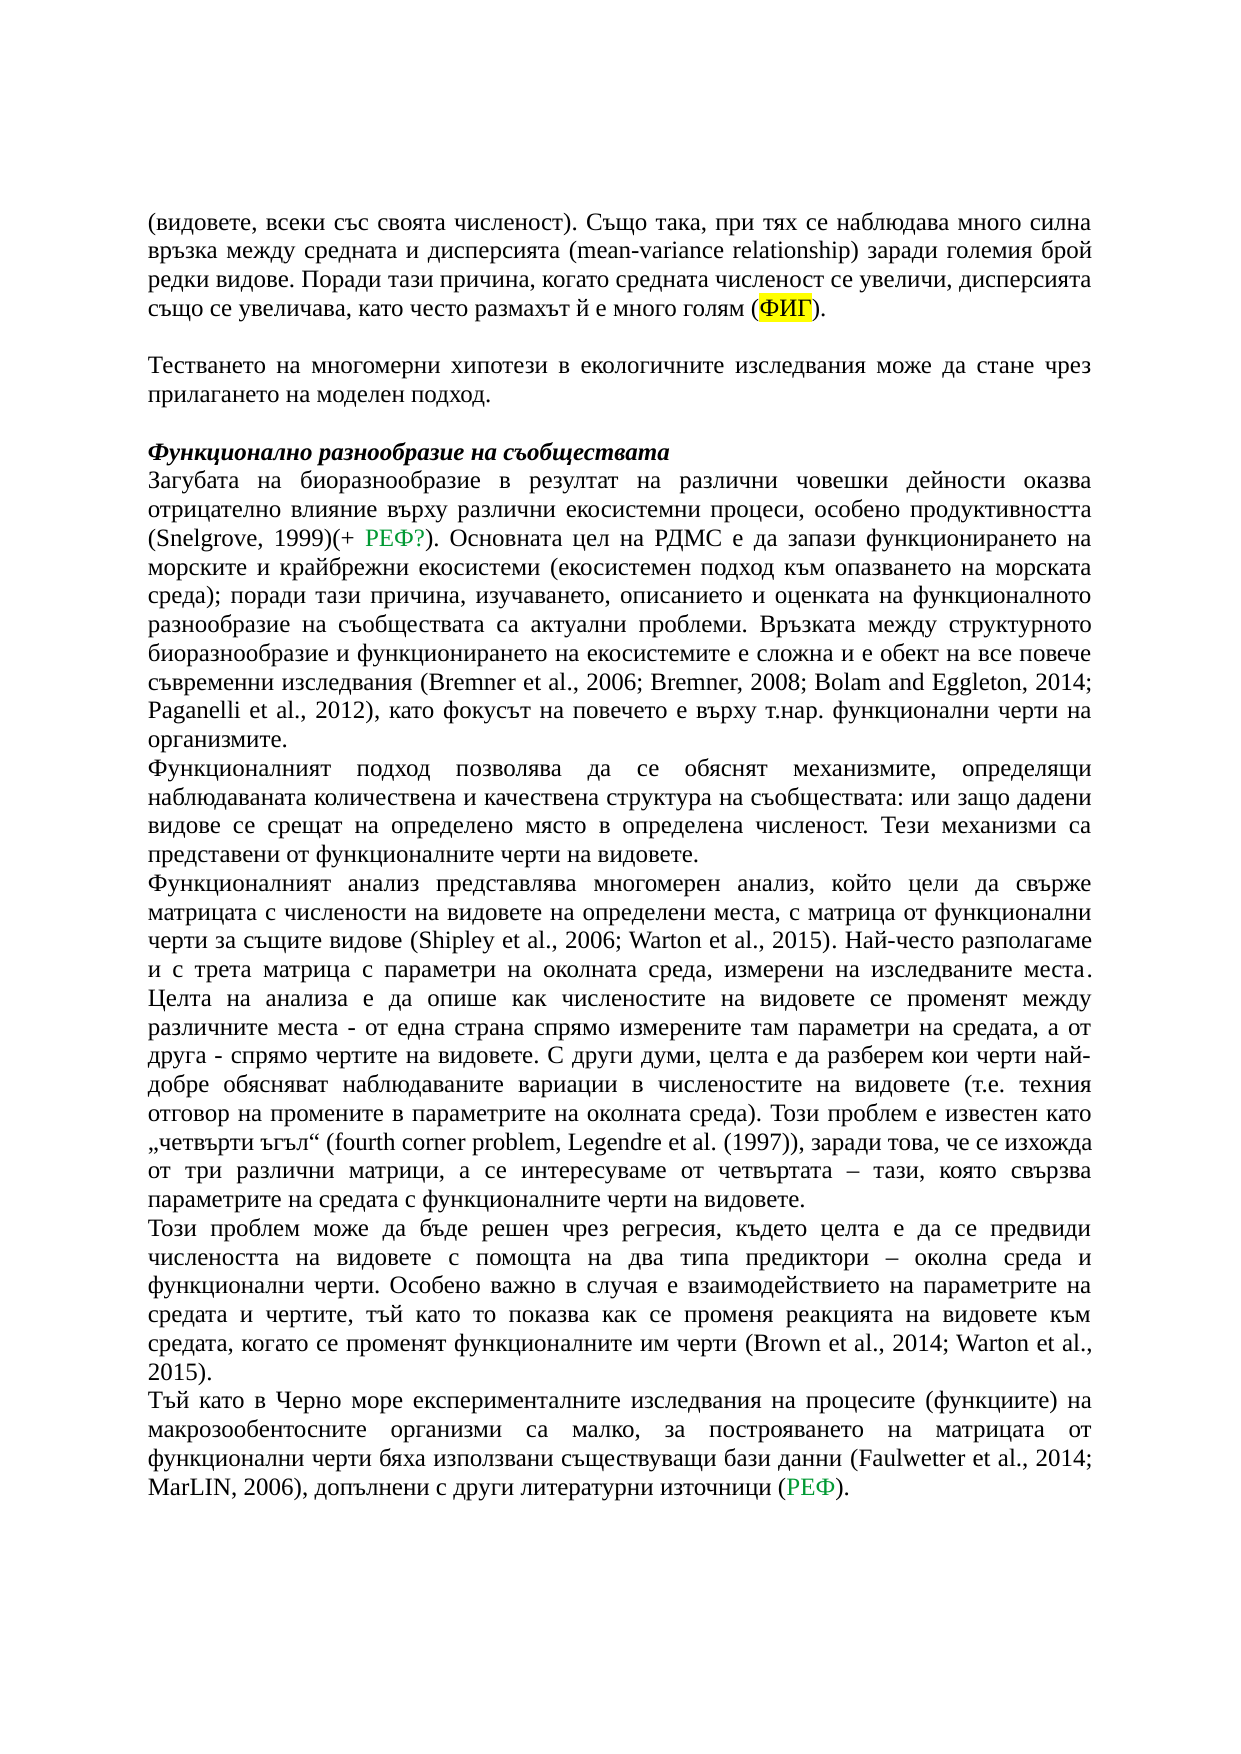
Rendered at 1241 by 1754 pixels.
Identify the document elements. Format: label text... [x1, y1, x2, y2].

text Загубата на биоразнообразие в резултат на различни човешки дейности оказва отрицателно влияние върху различни екосистемни процеси, особено продуктивността (Snelgrove, 1999)(+ РЕФ?). Основната цел на РДМС е да запази функционирането на морските и крайбрежни екосистеми (екосистемен подход към опазването на морската среда); поради тази причина, изучаването, описанието и оценката на функционалното разнообразие на съобществата са актуални проблеми. Връзката между структурното биоразнообразие и функционирането на екосистемите е сложна и е обект на все повече съвременни изследвания (Bremner et al., 2006; Bremner, 2008; Bolam and Eggleton, 2014; Paganelli et al., 2012), като фокусът на повечето е върху т.нар. функционални черти на организмите. [148, 465, 1093, 753]
text (видовете, всеки със своята численост). Също така, при тях се наблюдава много силна връзка между средната и дисперсията (mean-variance relationship) заради големия брой редки видове. Поради тази причина, когато средната численост се увеличи, дисперсията също се увеличава, като често размахът й е много голям (ФИГ). [148, 207, 1093, 322]
text Функционално разнообразие на съобществата [148, 437, 1093, 465]
text Функционалният анализ представлява многомерен анализ, който цели да свърже матрицата с числености на видовете на определени места, с матрица от функционални черти за същите видове (Shipley et al., 2006; Warton et al., 2015). Най-често разполагаме и с трета матрица с параметри на околната среда, измерени на изследваните места. Целта на анализа е да опише как численостите на видовете се променят между различните места - от една страна спрямо измерените там параметри на средата, а от друга - спрямо чертите на видовете. С други думи, целта е да разберем кои черти най-добре обясняват наблюдаваните вариации в численостите на видовете (т.е. техния отговор на промените в параметрите на околната среда). Този проблем е известен като „четвърти ъгъл“ (fourth corner problem, Legendre et al. (1997)), заради това, че се изхожда от три различни матрици, а се интересуваме от четвъртата – тази, която свързва параметрите на средата с функционалните черти на видовете. [148, 868, 1093, 1213]
text Този проблем може да бъде решен чрез регресия, където целта е да се предвиди числеността на видовете с помощта на два типа предиктори – околна среда и функционални черти. Особено важно в случая е взаимодействието на параметрите на средата и чертите, тъй като то показва как се променя реакцията на видовете към средата, когато се променят функционалните им черти (Brown et al., 2014; Warton et al., 2015). [148, 1213, 1093, 1385]
text Функционалният подход позволява да се обяснят механизмите, определящи наблюдаваната количествена и качествена структура на съобществата: или защо дадени видове се срещат на определено място в определена численост. Тези механизми са представени от функционалните черти на видовете. [148, 753, 1093, 868]
text Тъй като в Черно море експерименталните изследвания на процесите (функциите) на макрозообентосните организми са малко, за построяването на матрицата от функционални черти бяха използвани съществуващи бази данни (Faulwetter et al., 2014; MarLIN, 2006), допълнени с други литературни източници (РЕФ). [148, 1385, 1093, 1500]
text Тестването на многомерни хипотези в екологичните изследвания може да стане чрез прилагането на моделен подход. [148, 350, 1093, 408]
